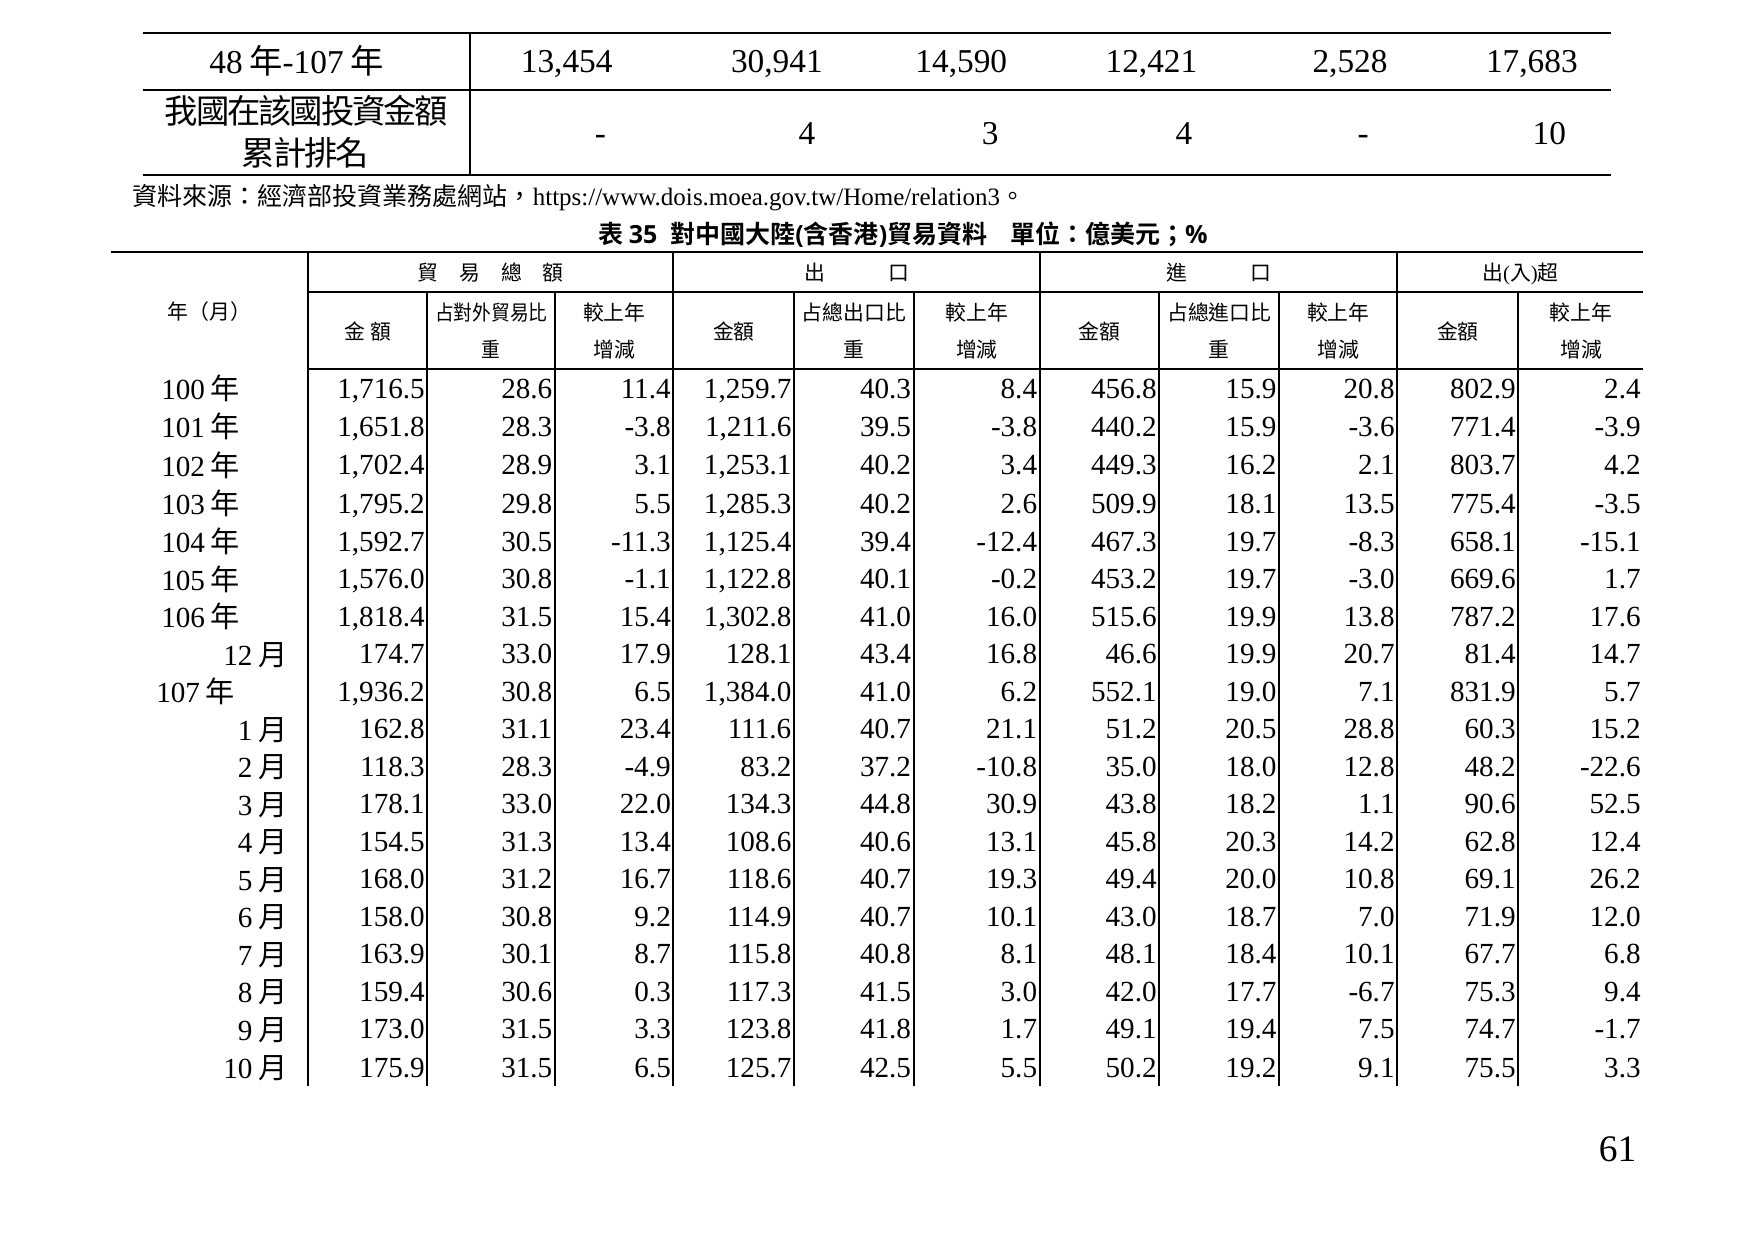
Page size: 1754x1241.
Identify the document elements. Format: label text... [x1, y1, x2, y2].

table_cell 7月 [111, 935, 307, 972]
table_cell 40.2 [795, 484, 913, 522]
table_cell 4 [1041, 91, 1231, 174]
table_cell 18.7 [1160, 898, 1278, 935]
table_cell 1,384.0 [674, 673, 793, 710]
table_cell 4月 [111, 823, 307, 860]
table_cell - [471, 91, 660, 174]
table_cell 4 [660, 91, 850, 174]
table_cell 74.7 [1398, 1010, 1517, 1047]
table_cell -10.8 [915, 748, 1039, 785]
subtitle 表35 對中國大陸(含香港)貿易資料 單位：億美元；% [118, 213, 1636, 251]
table_cell 467.3 [1041, 523, 1158, 560]
table_cell 7.1 [1280, 673, 1396, 710]
table_cell 14.7 [1519, 635, 1643, 672]
table_cell 40.7 [795, 860, 913, 897]
table_cell 75.3 [1398, 973, 1517, 1010]
table_cell 31.2 [428, 860, 554, 897]
table_header 出 口 [674, 253, 1039, 291]
table_cell 12月 [111, 635, 307, 672]
table_cell 22.0 [556, 785, 672, 822]
table_cell 20.8 [1280, 370, 1396, 407]
table_cell 101年 [111, 407, 307, 446]
table_cell 6.8 [1519, 935, 1643, 972]
table_cell 18.1 [1160, 484, 1278, 522]
table_cell 18.0 [1160, 748, 1278, 785]
table_cell 19.7 [1160, 560, 1278, 597]
table_cell 較上年 增減 [915, 293, 1039, 368]
table_cell 15.2 [1519, 710, 1643, 747]
table_cell 14,590 [850, 34, 1041, 88]
table_cell 15.9 [1160, 370, 1278, 407]
table_cell 75.5 [1398, 1049, 1517, 1086]
table_cell 10月 [111, 1049, 307, 1086]
table_cell 40.3 [795, 370, 913, 407]
table_cell 13,454 [471, 34, 660, 88]
table_cell 787.2 [1398, 598, 1517, 635]
table_cell 19.9 [1160, 598, 1278, 635]
table_cell 10.8 [1280, 860, 1396, 897]
table_cell 2,528 [1231, 34, 1421, 88]
table_cell 831.9 [1398, 673, 1517, 710]
table_cell 118.6 [674, 860, 793, 897]
table_cell 28.3 [428, 407, 554, 446]
table_cell 159.4 [309, 973, 426, 1010]
table_cell 168.0 [309, 860, 426, 897]
table_cell 669.6 [1398, 560, 1517, 597]
table_cell 1,795.2 [309, 484, 426, 522]
table_cell 117.3 [674, 973, 793, 1010]
table_cell 115.8 [674, 935, 793, 972]
table_cell 19.3 [915, 860, 1039, 897]
table_cell 13.1 [915, 823, 1039, 860]
table_cell 20.0 [1160, 860, 1278, 897]
table_cell 28.6 [428, 370, 554, 407]
table_cell 50.2 [1041, 1049, 1158, 1086]
table_cell 104年 [111, 523, 307, 560]
table_cell 40.6 [795, 823, 913, 860]
table_cell 11.4 [556, 370, 672, 407]
table_cell 9.1 [1280, 1049, 1396, 1086]
table_cell 52.5 [1519, 785, 1643, 822]
table_cell 83.2 [674, 748, 793, 785]
table_cell 2.4 [1519, 370, 1643, 407]
table_cell 4.2 [1519, 446, 1643, 484]
table_cell 3.1 [556, 446, 672, 484]
table_cell 90.6 [1398, 785, 1517, 822]
table_cell 金額 [1398, 293, 1517, 368]
table_cell 15.4 [556, 598, 672, 635]
table_cell 較上年 增減 [1280, 293, 1396, 368]
table_cell -8.3 [1280, 523, 1396, 560]
table_cell 41.8 [795, 1010, 913, 1047]
table_cell 30.9 [915, 785, 1039, 822]
table_cell 1,576.0 [309, 560, 426, 597]
table_cell 14.2 [1280, 823, 1396, 860]
table_cell 6.5 [556, 1049, 672, 1086]
table_cell 40.7 [795, 710, 913, 747]
table_cell 17.9 [556, 635, 672, 672]
table_cell 8.7 [556, 935, 672, 972]
table_cell 13.4 [556, 823, 672, 860]
table_cell -12.4 [915, 523, 1039, 560]
table_cell 456.8 [1041, 370, 1158, 407]
table_cell 金 額 [309, 293, 426, 368]
table_cell 3 [850, 91, 1041, 174]
table_cell 509.9 [1041, 484, 1158, 522]
table_cell 178.1 [309, 785, 426, 822]
table_cell 1,253.1 [674, 446, 793, 484]
table_cell 125.7 [674, 1049, 793, 1086]
table_cell 102年 [111, 446, 307, 484]
table_header 進 口 [1041, 253, 1396, 291]
table_cell 5.5 [915, 1049, 1039, 1086]
table_cell 154.5 [309, 823, 426, 860]
table_cell 金額 [1041, 293, 1158, 368]
table_cell 15.9 [1160, 407, 1278, 446]
table_cell 8.1 [915, 935, 1039, 972]
table_cell 3.3 [1519, 1049, 1643, 1086]
table_cell 106年 [111, 598, 307, 635]
table_cell 35.0 [1041, 748, 1158, 785]
table_cell -3.5 [1519, 484, 1643, 522]
table_cell 19.0 [1160, 673, 1278, 710]
table_cell 9月 [111, 1010, 307, 1047]
table_cell 1.1 [1280, 785, 1396, 822]
table_cell 105年 [111, 560, 307, 597]
table_cell 43.8 [1041, 785, 1158, 822]
table_cell 48.2 [1398, 748, 1517, 785]
table_cell 19.4 [1160, 1010, 1278, 1047]
table_cell 114.9 [674, 898, 793, 935]
table_cell 2.1 [1280, 446, 1396, 484]
table_cell 41.0 [795, 598, 913, 635]
table_cell 6.5 [556, 673, 672, 710]
table_cell 71.9 [1398, 898, 1517, 935]
table_cell 18.2 [1160, 785, 1278, 822]
table_cell 1.7 [1519, 560, 1643, 597]
table_cell 19.9 [1160, 635, 1278, 672]
table_cell 40.7 [795, 898, 913, 935]
table_cell 41.5 [795, 973, 913, 1010]
table_cell -3.8 [556, 407, 672, 446]
table_cell 42.5 [795, 1049, 913, 1086]
table_cell 33.0 [428, 635, 554, 672]
table_cell 49.4 [1041, 860, 1158, 897]
table_cell 100年 [111, 368, 307, 407]
table_cell 金額 [674, 293, 793, 368]
table_cell 775.4 [1398, 484, 1517, 522]
table_cell 39.4 [795, 523, 913, 560]
table_cell 62.8 [1398, 823, 1517, 860]
table_cell 44.8 [795, 785, 913, 822]
table_cell -3.0 [1280, 560, 1396, 597]
table_cell 40.2 [795, 446, 913, 484]
table_cell 10.1 [1280, 935, 1396, 972]
table_cell 16.0 [915, 598, 1039, 635]
table_header 出(入)超 [1398, 253, 1643, 291]
table_header 貿 易 總 額 [309, 253, 672, 291]
table_cell 1,211.6 [674, 407, 793, 446]
table_cell 9.4 [1519, 973, 1643, 1010]
table_cell 5月 [111, 860, 307, 897]
table_cell -22.6 [1519, 748, 1643, 785]
table_cell 31.3 [428, 823, 554, 860]
table_cell 28.9 [428, 446, 554, 484]
table_cell 占總出口比重 [795, 293, 913, 368]
table_cell 17.6 [1519, 598, 1643, 635]
table_cell 453.2 [1041, 560, 1158, 597]
table_cell 占總進口比重 [1160, 293, 1278, 368]
table_cell 7.5 [1280, 1010, 1396, 1047]
table_cell 30.6 [428, 973, 554, 1010]
table_cell 1,818.4 [309, 598, 426, 635]
table_cell 16.2 [1160, 446, 1278, 484]
table_cell 6月 [111, 898, 307, 935]
table_cell 174.7 [309, 635, 426, 672]
table_cell 10 [1421, 91, 1611, 174]
table_cell 31.5 [428, 1010, 554, 1047]
table_cell 2月 [111, 748, 307, 785]
table_cell 37.2 [795, 748, 913, 785]
table_cell 118.3 [309, 748, 426, 785]
table_cell 39.5 [795, 407, 913, 446]
table_cell 1,936.2 [309, 673, 426, 710]
table_cell 28.3 [428, 748, 554, 785]
table_cell 49.1 [1041, 1010, 1158, 1047]
table_cell 43.4 [795, 635, 913, 672]
table_cell 17.7 [1160, 973, 1278, 1010]
table_cell 31.5 [428, 1049, 554, 1086]
table_cell 1,716.5 [309, 370, 426, 407]
table_cell 3.3 [556, 1010, 672, 1047]
text 資料來源：經濟部投資業務處網站，https://www.dois.moea.gov.tw/Home/relation3。 [133, 176, 1636, 213]
table_cell 我國在該國投資金額 累計排名 [143, 91, 469, 174]
table_cell 107年 [111, 673, 307, 710]
table_cell 108.6 [674, 823, 793, 860]
table_cell 69.1 [1398, 860, 1517, 897]
table_cell 12.0 [1519, 898, 1643, 935]
table_cell 6.2 [915, 673, 1039, 710]
table_cell 51.2 [1041, 710, 1158, 747]
table_cell 48.1 [1041, 935, 1158, 972]
table_cell 20.5 [1160, 710, 1278, 747]
table_cell 449.3 [1041, 446, 1158, 484]
table_cell 17,683 [1421, 34, 1611, 88]
table_cell 30.8 [428, 673, 554, 710]
table_cell -11.3 [556, 523, 672, 560]
table_cell 658.1 [1398, 523, 1517, 560]
table_cell 30,941 [660, 34, 850, 88]
table_cell 7.0 [1280, 898, 1396, 935]
table_cell 111.6 [674, 710, 793, 747]
table_cell 158.0 [309, 898, 426, 935]
table_cell 803.7 [1398, 446, 1517, 484]
table_cell 16.8 [915, 635, 1039, 672]
table_cell 81.4 [1398, 635, 1517, 672]
table_cell -3.8 [915, 407, 1039, 446]
table_cell 30.5 [428, 523, 554, 560]
table_cell 18.4 [1160, 935, 1278, 972]
table_cell 60.3 [1398, 710, 1517, 747]
table_cell 552.1 [1041, 673, 1158, 710]
table_cell 1,259.7 [674, 370, 793, 407]
table_cell 1,702.4 [309, 446, 426, 484]
table_cell 5.5 [556, 484, 672, 522]
table_cell 20.3 [1160, 823, 1278, 860]
table_cell 2.6 [915, 484, 1039, 522]
table_cell 1月 [111, 710, 307, 747]
table_cell 440.2 [1041, 407, 1158, 446]
table_cell 1,592.7 [309, 523, 426, 560]
table_cell 19.7 [1160, 523, 1278, 560]
table_header 年（月） [111, 253, 307, 368]
table_cell 20.7 [1280, 635, 1396, 672]
table_cell 123.8 [674, 1010, 793, 1047]
table_cell -3.9 [1519, 407, 1643, 446]
table_cell 1,302.8 [674, 598, 793, 635]
table_cell 175.9 [309, 1049, 426, 1086]
table_cell 16.7 [556, 860, 672, 897]
table_cell -15.1 [1519, 523, 1643, 560]
table_cell -1.7 [1519, 1010, 1643, 1047]
table_cell 13.5 [1280, 484, 1396, 522]
table_cell 30.1 [428, 935, 554, 972]
table_cell 較上年 增減 [556, 293, 672, 368]
table_cell 802.9 [1398, 370, 1517, 407]
table_cell 42.0 [1041, 973, 1158, 1010]
table_cell 21.1 [915, 710, 1039, 747]
table_cell 0.3 [556, 973, 672, 1010]
table_cell 43.0 [1041, 898, 1158, 935]
table_cell 5.7 [1519, 673, 1643, 710]
table_cell 30.8 [428, 898, 554, 935]
table_cell 10.1 [915, 898, 1039, 935]
table_cell 19.2 [1160, 1049, 1278, 1086]
table_cell 1.7 [915, 1010, 1039, 1047]
table_cell 67.7 [1398, 935, 1517, 972]
table_cell 12.4 [1519, 823, 1643, 860]
table_cell -3.6 [1280, 407, 1396, 446]
table_cell 3月 [111, 785, 307, 822]
table_cell 173.0 [309, 1010, 426, 1047]
table_cell 12.8 [1280, 748, 1396, 785]
table_cell 31.1 [428, 710, 554, 747]
table_cell 162.8 [309, 710, 426, 747]
table_cell -4.9 [556, 748, 672, 785]
table_cell 33.0 [428, 785, 554, 822]
table_cell 48年-107年 [143, 34, 469, 88]
table_cell 30.8 [428, 560, 554, 597]
table_cell 163.9 [309, 935, 426, 972]
table_cell 1,285.3 [674, 484, 793, 522]
table_cell 較上年 增減 [1519, 293, 1643, 368]
table_cell 41.0 [795, 673, 913, 710]
table_cell 3.0 [915, 973, 1039, 1010]
table_cell 40.8 [795, 935, 913, 972]
table_cell 1,651.8 [309, 407, 426, 446]
table_cell 515.6 [1041, 598, 1158, 635]
table_cell 1,122.8 [674, 560, 793, 597]
table_cell 3.4 [915, 446, 1039, 484]
table_cell 13.8 [1280, 598, 1396, 635]
table_cell 771.4 [1398, 407, 1517, 446]
table_cell 29.8 [428, 484, 554, 522]
table_cell 1,125.4 [674, 523, 793, 560]
table_cell -0.2 [915, 560, 1039, 597]
table_cell 134.3 [674, 785, 793, 822]
table_cell 40.1 [795, 560, 913, 597]
table_cell -6.7 [1280, 973, 1396, 1010]
table_cell 103年 [111, 484, 307, 522]
table_cell 26.2 [1519, 860, 1643, 897]
table_cell 46.6 [1041, 635, 1158, 672]
table_cell 23.4 [556, 710, 672, 747]
table_cell 31.5 [428, 598, 554, 635]
table_cell 45.8 [1041, 823, 1158, 860]
table_cell 128.1 [674, 635, 793, 672]
table_cell - [1231, 91, 1421, 174]
table_cell -1.1 [556, 560, 672, 597]
table_cell 8.4 [915, 370, 1039, 407]
table_cell 28.8 [1280, 710, 1396, 747]
table_cell 12,421 [1041, 34, 1231, 88]
table_cell 占對外貿易比重 [428, 293, 554, 368]
table_cell 8月 [111, 973, 307, 1010]
table_cell 9.2 [556, 898, 672, 935]
